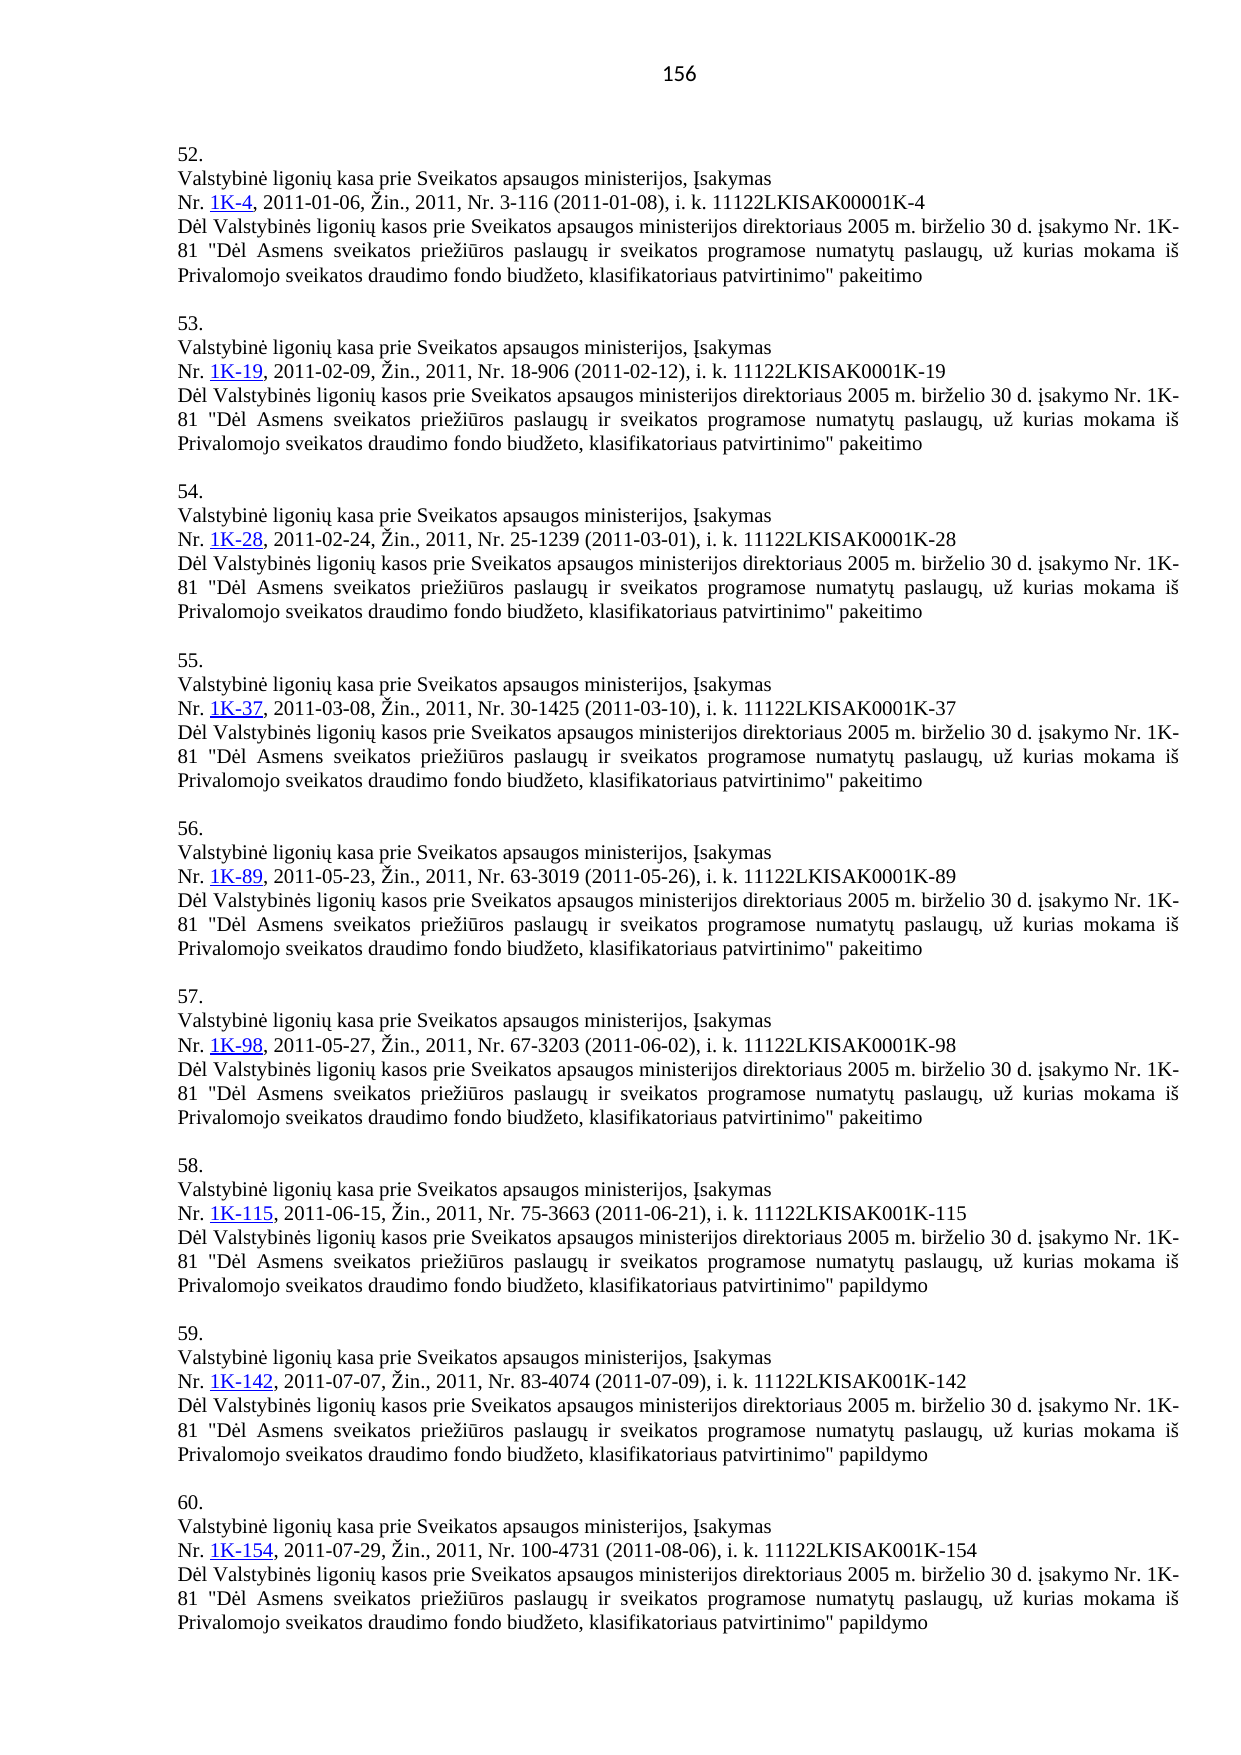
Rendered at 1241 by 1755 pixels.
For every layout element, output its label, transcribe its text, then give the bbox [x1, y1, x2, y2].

text 55. [177, 647, 1181, 672]
text 57. [177, 984, 1181, 1008]
text 53. [177, 311, 1181, 335]
text 58. [177, 1153, 1181, 1177]
text Dėl Valstybinės ligonių kasos prie Sveikatos apsaugos ministerijos direktoriaus 2005 m. birželio 30 d. įsakymo Nr. 1K-81 "Dėl Asmens sveikatos priežiūros paslaugų ir sveikatos programose numatytų paslaugų, už kurias mokama iš Privalomojo sveikatos draudimo fondo biudžeto, klasifikatoriaus patvirtinimo" pakeitimo [177, 888, 1181, 960]
text Dėl Valstybinės ligonių kasos prie Sveikatos apsaugos ministerijos direktoriaus 2005 m. birželio 30 d. įsakymo Nr. 1K-81 "Dėl Asmens sveikatos priežiūros paslaugų ir sveikatos programose numatytų paslaugų, už kurias mokama iš Privalomojo sveikatos draudimo fondo biudžeto, klasifikatoriaus patvirtinimo" pakeitimo [177, 214, 1181, 287]
text Valstybinė ligonių kasa prie Sveikatos apsaugos ministerijos, Įsakymas [177, 1177, 1181, 1201]
text Valstybinė ligonių kasa prie Sveikatos apsaugos ministerijos, Įsakymas [177, 1514, 1181, 1538]
text Valstybinė ligonių kasa prie Sveikatos apsaugos ministerijos, Įsakymas [177, 1345, 1181, 1369]
text Nr. 1K-115, 2011-06-15, Žin., 2011, Nr. 75-3663 (2011-06-21), i. k. 11122LKISAK001K-115 [177, 1201, 1181, 1225]
text Nr. 1K-28, 2011-02-24, Žin., 2011, Nr. 25-1239 (2011-03-01), i. k. 11122LKISAK0001K-28 [177, 527, 1181, 551]
text 56. [177, 816, 1181, 840]
text Dėl Valstybinės ligonių kasos prie Sveikatos apsaugos ministerijos direktoriaus 2005 m. birželio 30 d. įsakymo Nr. 1K-81 "Dėl Asmens sveikatos priežiūros paslaugų ir sveikatos programose numatytų paslaugų, už kurias mokama iš Privalomojo sveikatos draudimo fondo biudžeto, klasifikatoriaus patvirtinimo" papildymo [177, 1225, 1181, 1297]
text Valstybinė ligonių kasa prie Sveikatos apsaugos ministerijos, Įsakymas [177, 840, 1181, 864]
text Nr. 1K-98, 2011-05-27, Žin., 2011, Nr. 67-3203 (2011-06-02), i. k. 11122LKISAK0001K-98 [177, 1032, 1181, 1057]
text Valstybinė ligonių kasa prie Sveikatos apsaugos ministerijos, Įsakymas [177, 672, 1181, 696]
text Nr. 1K-19, 2011-02-09, Žin., 2011, Nr. 18-906 (2011-02-12), i. k. 11122LKISAK0001K-19 [177, 359, 1181, 383]
text Nr. 1K-37, 2011-03-08, Žin., 2011, Nr. 30-1425 (2011-03-10), i. k. 11122LKISAK0001K-37 [177, 696, 1181, 720]
text Valstybinė ligonių kasa prie Sveikatos apsaugos ministerijos, Įsakymas [177, 503, 1181, 527]
text 52. [177, 142, 1181, 166]
text 54. [177, 479, 1181, 503]
text Nr. 1K-142, 2011-07-07, Žin., 2011, Nr. 83-4074 (2011-07-09), i. k. 11122LKISAK001K-142 [177, 1369, 1181, 1393]
text Nr. 1K-154, 2011-07-29, Žin., 2011, Nr. 100-4731 (2011-08-06), i. k. 11122LKISAK001K-154 [177, 1538, 1181, 1562]
text Valstybinė ligonių kasa prie Sveikatos apsaugos ministerijos, Įsakymas [177, 1008, 1181, 1032]
text Dėl Valstybinės ligonių kasos prie Sveikatos apsaugos ministerijos direktoriaus 2005 m. birželio 30 d. įsakymo Nr. 1K-81 "Dėl Asmens sveikatos priežiūros paslaugų ir sveikatos programose numatytų paslaugų, už kurias mokama iš Privalomojo sveikatos draudimo fondo biudžeto, klasifikatoriaus patvirtinimo" papildymo [177, 1562, 1181, 1634]
text 59. [177, 1321, 1181, 1345]
text Dėl Valstybinės ligonių kasos prie Sveikatos apsaugos ministerijos direktoriaus 2005 m. birželio 30 d. įsakymo Nr. 1K-81 "Dėl Asmens sveikatos priežiūros paslaugų ir sveikatos programose numatytų paslaugų, už kurias mokama iš Privalomojo sveikatos draudimo fondo biudžeto, klasifikatoriaus patvirtinimo" pakeitimo [177, 383, 1181, 455]
text Dėl Valstybinės ligonių kasos prie Sveikatos apsaugos ministerijos direktoriaus 2005 m. birželio 30 d. įsakymo Nr. 1K-81 "Dėl Asmens sveikatos priežiūros paslaugų ir sveikatos programose numatytų paslaugų, už kurias mokama iš Privalomojo sveikatos draudimo fondo biudžeto, klasifikatoriaus patvirtinimo" pakeitimo [177, 720, 1181, 792]
text Dėl Valstybinės ligonių kasos prie Sveikatos apsaugos ministerijos direktoriaus 2005 m. birželio 30 d. įsakymo Nr. 1K-81 "Dėl Asmens sveikatos priežiūros paslaugų ir sveikatos programose numatytų paslaugų, už kurias mokama iš Privalomojo sveikatos draudimo fondo biudžeto, klasifikatoriaus patvirtinimo" pakeitimo [177, 1057, 1181, 1129]
text Dėl Valstybinės ligonių kasos prie Sveikatos apsaugos ministerijos direktoriaus 2005 m. birželio 30 d. įsakymo Nr. 1K-81 "Dėl Asmens sveikatos priežiūros paslaugų ir sveikatos programose numatytų paslaugų, už kurias mokama iš Privalomojo sveikatos draudimo fondo biudžeto, klasifikatoriaus patvirtinimo" papildymo [177, 1393, 1181, 1466]
text Nr. 1K-4, 2011-01-06, Žin., 2011, Nr. 3-116 (2011-01-08), i. k. 11122LKISAK00001K-4 [177, 190, 1181, 214]
text Valstybinė ligonių kasa prie Sveikatos apsaugos ministerijos, Įsakymas [177, 335, 1181, 359]
text Nr. 1K-89, 2011-05-23, Žin., 2011, Nr. 63-3019 (2011-05-26), i. k. 11122LKISAK0001K-89 [177, 864, 1181, 888]
text Valstybinė ligonių kasa prie Sveikatos apsaugos ministerijos, Įsakymas [177, 166, 1181, 190]
text Dėl Valstybinės ligonių kasos prie Sveikatos apsaugos ministerijos direktoriaus 2005 m. birželio 30 d. įsakymo Nr. 1K-81 "Dėl Asmens sveikatos priežiūros paslaugų ir sveikatos programose numatytų paslaugų, už kurias mokama iš Privalomojo sveikatos draudimo fondo biudžeto, klasifikatoriaus patvirtinimo" pakeitimo [177, 551, 1181, 623]
text 60. [177, 1490, 1181, 1514]
